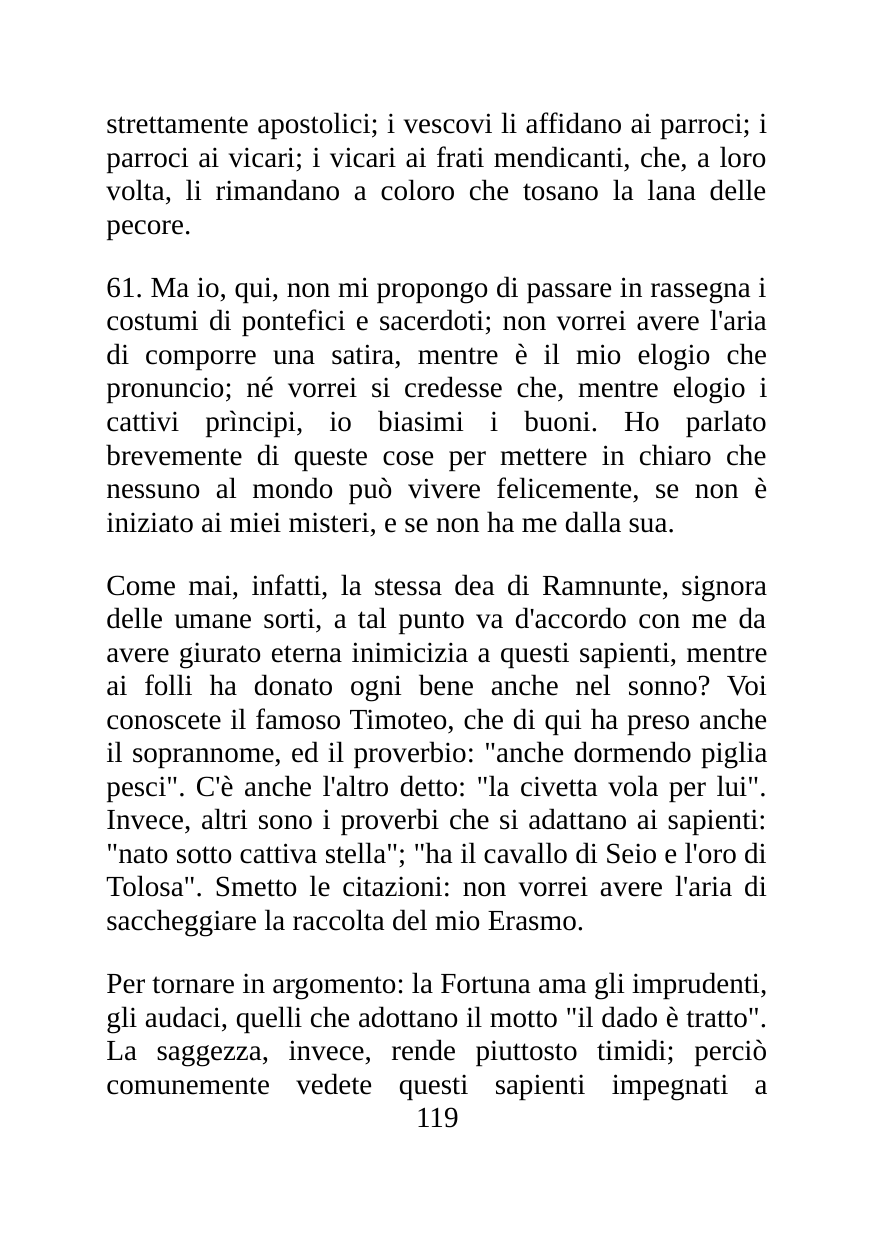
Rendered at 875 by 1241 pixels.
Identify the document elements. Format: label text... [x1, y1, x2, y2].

text strettamente apostolici; i vescovi li affidano ai parroci; i parroci ai vicari; i vicari ai frati mendicanti, che, a loro volta, li rimandano a coloro che tosano la lana delle pecore. [106, 106, 768, 240]
text 61. Ma io, qui, non mi propongo di passare in rassegna i costumi di pontefici e sacerdoti; non vorrei avere l'aria di comporre una satira, mentre è il mio elogio che pronuncio; né vorrei si credesse che, mentre elogio i cattivi prìncipi, io biasimi i buoni. Ho parlato brevemente di queste cose per mettere in chiaro che nessuno al mondo può vivere felicemente, se non è iniziato ai miei misteri, e se non ha me dalla sua. [106, 270, 768, 538]
text Per tornare in argomento: la Fortuna ama gli imprudenti, gli audaci, quelli che adottano il motto "il dado è tratto". La saggezza, invece, rende piuttosto timidi; perciò comunemente vedete questi sapienti impegnati a [106, 966, 768, 1100]
text Come mai, infatti, la stessa dea di Ramnunte, signora delle umane sorti, a tal punto va d'accordo con me da avere giurato eterna inimicizia a questi sapienti, mentre ai folli ha donato ogni bene anche nel sonno? Voi conoscete il famoso Timoteo, che di qui ha preso anche il soprannome, ed il proverbio: "anche dormendo piglia pesci". C'è anche l'altro detto: "la civetta vola per lui". Invece, altri sono i proverbi che si adattano ai sapienti: "nato sotto cattiva stella"; "ha il cavallo di Seio e l'oro di Tolosa". Smetto le citazioni: non vorrei avere l'aria di saccheggiare la raccolta del mio Erasmo. [106, 568, 768, 937]
